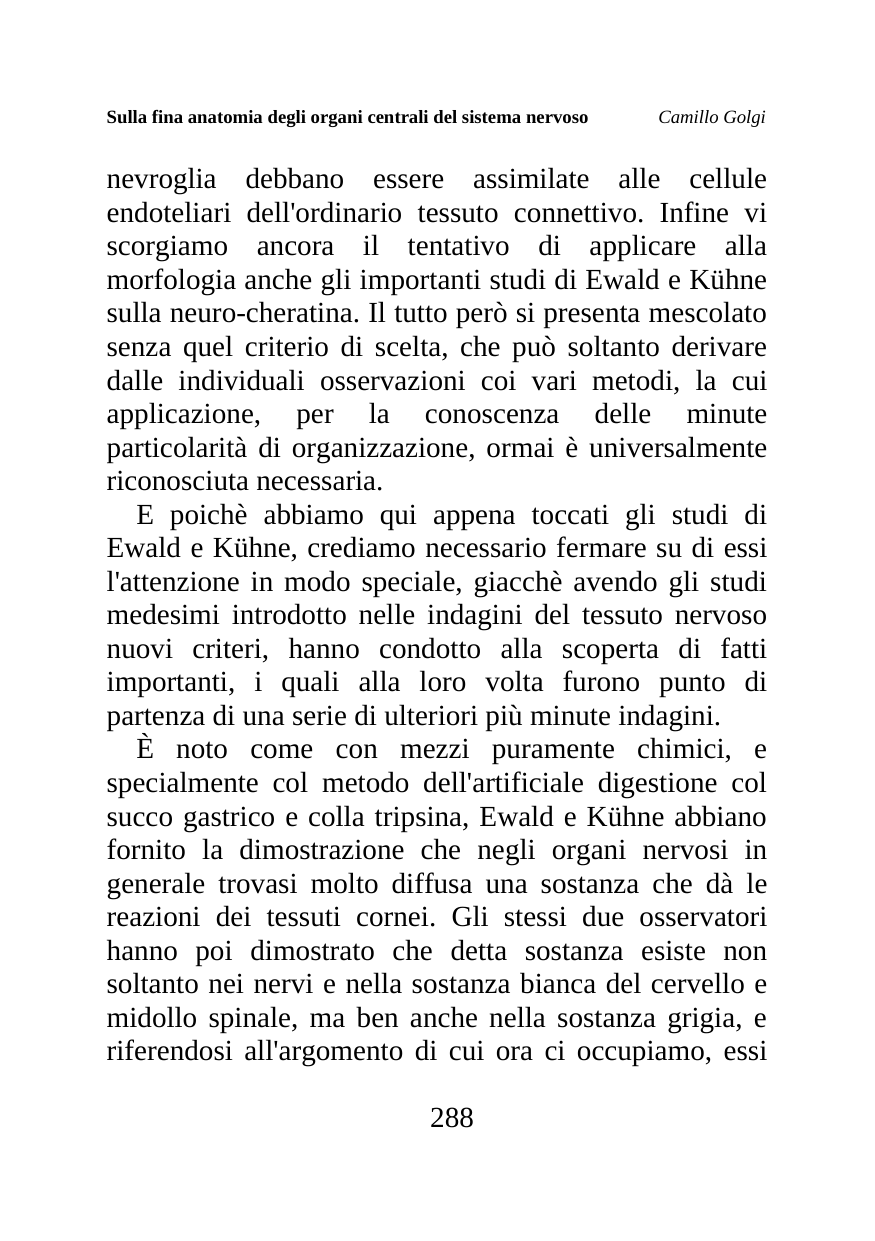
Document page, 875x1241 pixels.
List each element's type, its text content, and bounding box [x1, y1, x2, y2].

text E poichè abbiamo qui appena toccati gli studi di Ewald e Kühne, crediamo necessario fermare su di essi l'attenzione in modo speciale, giacchè avendo gli studi medesimi introdotto nelle indagini del tessuto nervoso nuovi criteri, hanno condotto alla scoperta di fatti importanti, i quali alla loro volta furono punto di partenza di una serie di ulteriori più minute indagini. [106, 497, 768, 732]
text È noto come con mezzi puramente chimici, e specialmente col metodo dell'artificiale digestione col succo gastrico e colla tripsina, Ewald e Kühne abbiano fornito la dimostrazione che negli organi nervosi in generale trovasi molto diffusa una sostanza che dà le reazioni dei tessuti cornei. Gli stessi due osservatori hanno poi dimostrato che detta sostanza esiste non soltanto nei nervi e nella sostanza bianca del cervello e midollo spinale, ma ben anche nella sostanza grigia, e riferendosi all'argomento di cui ora ci occupiamo, essi [106, 732, 768, 1067]
text nevroglia debbano essere assimilate alle cellule endoteliari dell'ordinario tessuto connettivo. Infine vi scorgiamo ancora il tentativo di applicare alla morfologia anche gli importanti studi di Ewald e Kühne sulla neuro-cheratina. Il tutto però si presenta mescolato senza quel criterio di scelta, che può soltanto derivare dalle individuali osservazioni coi vari metodi, la cui applicazione, per la conoscenza delle minute particolarità di organizzazione, ormai è universalmente riconosciuta necessaria. [106, 161, 768, 497]
